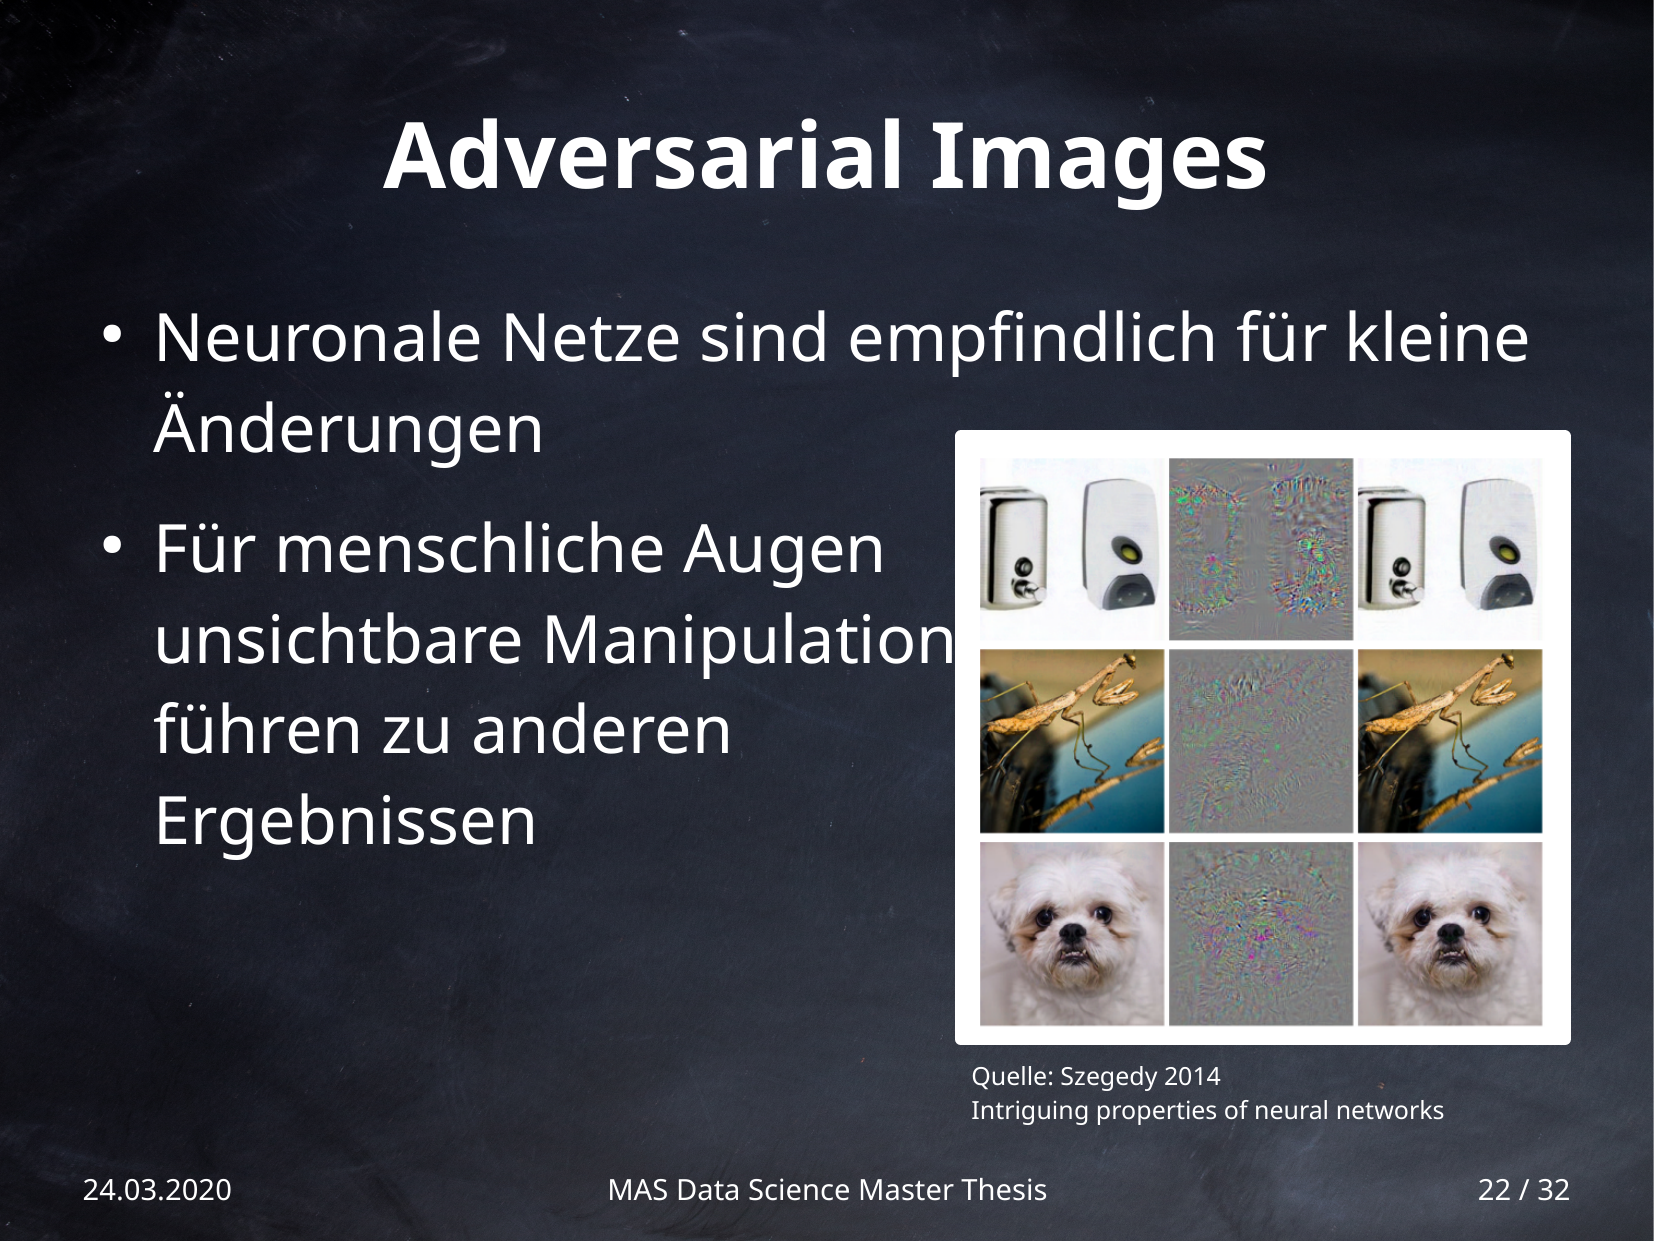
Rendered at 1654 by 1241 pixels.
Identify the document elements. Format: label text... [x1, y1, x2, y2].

text_box Quelle: Szegedy 2014 Intriguing properties of neural networks [956, 1051, 1571, 1141]
picture [0, 0, 1654, 1241]
title Adversarial Images [82, 49, 1571, 257]
list Neuronale Netze sind empfindlich für kleine Änderungen Für menschliche Augen unsichtbare Manipulationen führen zu anderen Ergebnissen [82, 290, 1571, 1146]
